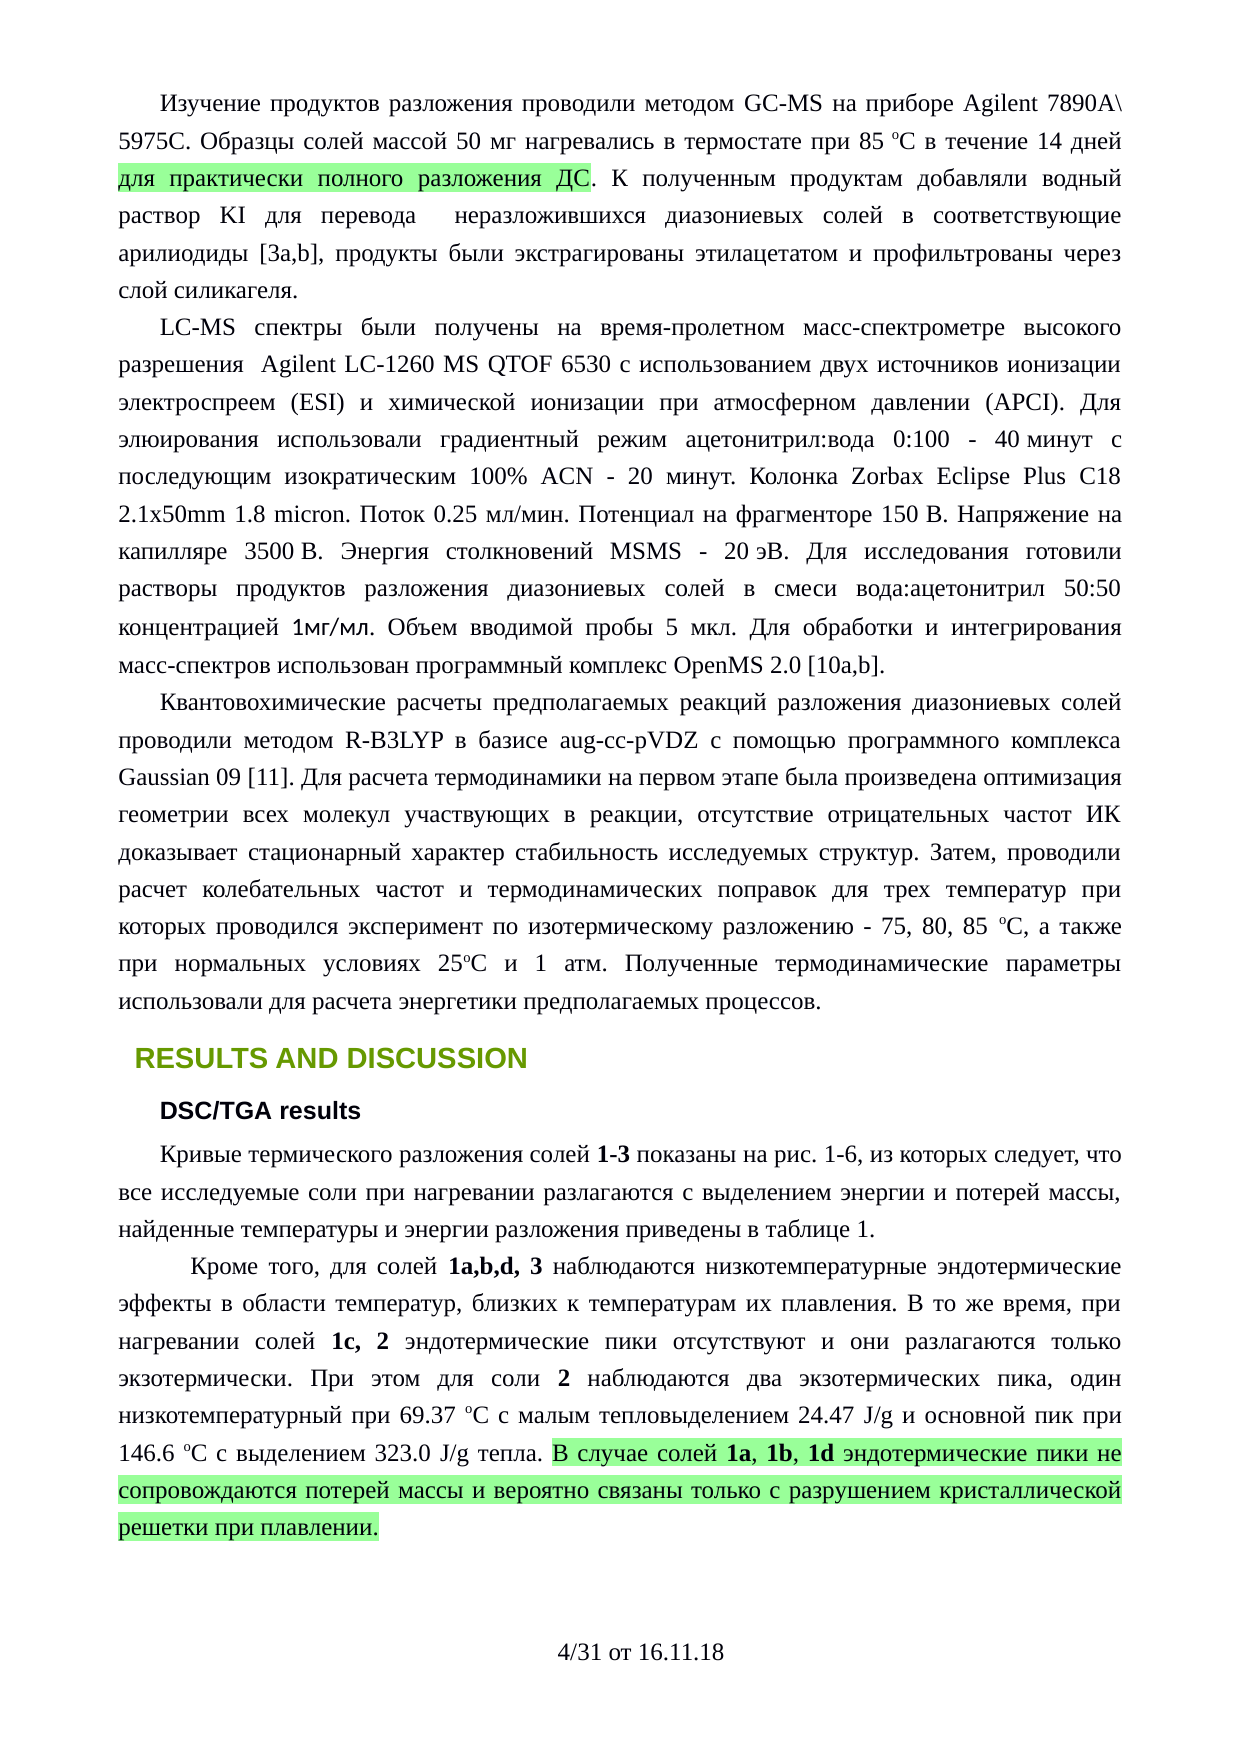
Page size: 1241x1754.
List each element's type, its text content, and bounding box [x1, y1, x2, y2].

subtitle RESULTS AND DISCUSSION [118, 1041, 1122, 1074]
subtitle DSC/TGA results [118, 1096, 1122, 1125]
text Изучение продуктов разложения проводили методом GC-MS на приборе Agilent 7890A\5975C. Образцы солей массой 50 мг нагревались в термостате при 85 оС в течение 14 дней для практически полного разложения ДС. К полученным продуктам добавляли водный раствор KI для перевода неразложившихся диазониевых солей в соответствующие арилиодиды [3a,b], продукты были экстрагированы этилацетатом и профильтрованы через слой силикагеля. [118, 88, 1122, 304]
text Квантовохимические расчеты предполагаемых реакций разложения диазониевых солей проводили методом R-B3LYP в базисе aug-cc-pVDZ с помощью программного комплекса Gaussian 09 [11]. Для расчета термодинамики на первом этапе была произведена оптимизация геометрии всех молекул участвующих в реакции, отсутствие отрицательных частот ИК доказывает стационарный характер стабильность исследуемых структур. Затем, проводили расчет колебательных частот и термодинамических поправок для трех температур при которых проводился эксперимент по изотермическому разложению - 75, 80, 85 оС, а также при нормальных условиях 25оС и 1 атм. Полученные термодинамические параметры использовали для расчета энергетики предполагаемых процессов. [118, 687, 1122, 1014]
text Кривые термического разложения солей 1-3 показаны на рис. 1-6, из которых следует, что все исследуемые соли при нагревании разлагаются с выделением энергии и потерей массы, найденные температуры и энергии разложения приведены в таблице 1. [118, 1139, 1122, 1243]
text Кроме того, для солей 1a,b,d, 3 наблюдаются низкотемпературные эндотермические эффекты в области температур, близких к температурам их плавления. В то же время, при нагревании солей 1c, 2 эндотермические пики отсутствуют и они разлагаются только экзотермически. При этом для соли 2 наблюдаются два экзотермических пика, один низкотемпературный при 69.37 оС с малым тепловыделением 24.47 J/g и основной пик при 146.6 оС с выделением 323.0 J/g тепла. В случае солей 1a, 1b, 1d эндотермические пики не сопровождаются потерей массы и вероятно связаны только с разрушением кристаллической решетки при плавлении. [118, 1251, 1122, 1541]
text LC-MS спектры были получены на время-пролетном масс-спектрометре высокого разрешения Agilent LC-1260 MS QTOF 6530 c использованием двух источников ионизации электроспреем (ESI) и химической ионизации при атмосферном давлении (APCI). Для элюирования использовали градиентный режим ацетонитрил:вода 0:100 - 40 минут с последующим изократическим 100% ACN - 20 минут. Колонка Zorbax Eclipse Plus C18 2.1x50mm 1.8 micron. Поток 0.25 мл/мин. Потенциал на фрагменторе 150 В. Напряжение на капилляре 3500 В. Энергия столкновений MSMS - 20 эВ. Для исследования готовили растворы продуктов разложения диазониевых солей в смеси вода:ацетонитрил 50:50 концентрацией 1мг/мл. Объем вводимой пробы 5 мкл. Для обработки и интегрирования масс-спектров использован программный комплекс OpenMS 2.0 [10a,b]. [118, 312, 1122, 679]
